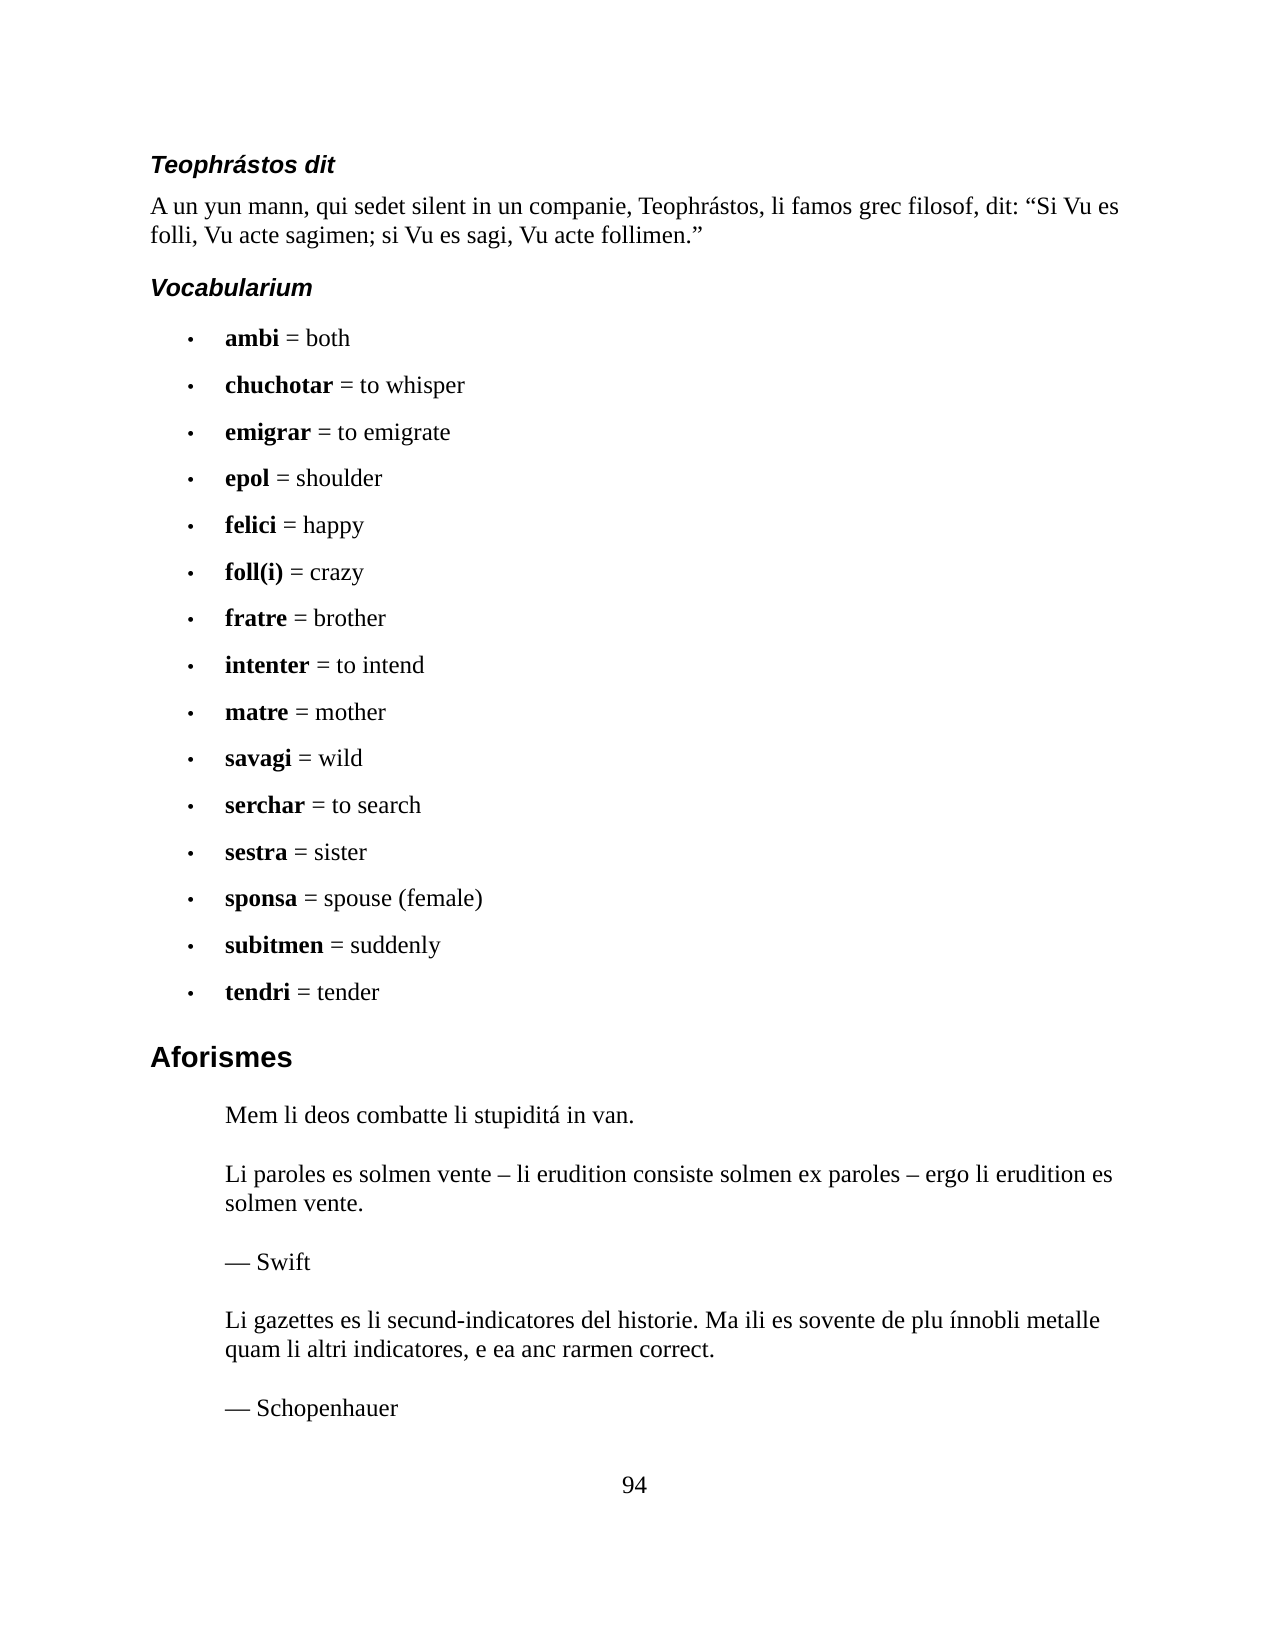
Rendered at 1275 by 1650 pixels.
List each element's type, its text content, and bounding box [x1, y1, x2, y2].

text Mem li deos combatte li stupiditá in van. [225, 1101, 1125, 1129]
list intenter = to intend [187, 650, 1125, 679]
list sponsa = spouse (female) [187, 883, 1125, 912]
list felici = happy [187, 510, 1125, 539]
text — Swift [225, 1247, 1125, 1276]
subtitle Aforismes [150, 1039, 1125, 1073]
text A un yun mann, qui sedet silent in un companie, Teophrástos, li famos grec filosof, dit: “Si Vu es folli, Vu acte sagimen; si Vu es sagi, Vu acte follimen.” [150, 191, 1125, 248]
subtitle Vocabularium [150, 273, 1125, 302]
list savagi = wild [187, 743, 1125, 772]
list ambi = both [187, 323, 1125, 352]
list epol = shoulder [187, 463, 1125, 492]
subtitle Teophrástos dit [150, 150, 1125, 178]
list foll(i) = crazy [187, 557, 1125, 586]
text — Schopenhauer [225, 1393, 1125, 1422]
list emigrar = to emigrate [187, 417, 1125, 446]
list serchar = to search [187, 790, 1125, 819]
list fratre = brother [187, 603, 1125, 632]
list subitmen = suddenly [187, 930, 1125, 959]
list chuchotar = to whisper [187, 370, 1125, 399]
text Li paroles es solmen vente – li erudition consiste solmen ex paroles – ergo li erudition es solmen vente. [225, 1159, 1125, 1217]
text Li gazettes es li secund-indicatores del historie. Ma ili es sovente de plu ínnobli metalle quam li altri indicatores, e ea anc rarmen correct. [225, 1306, 1125, 1363]
list sestra = sister [187, 837, 1125, 866]
list tendri = tender [187, 977, 1125, 1006]
list matre = mother [187, 697, 1125, 726]
